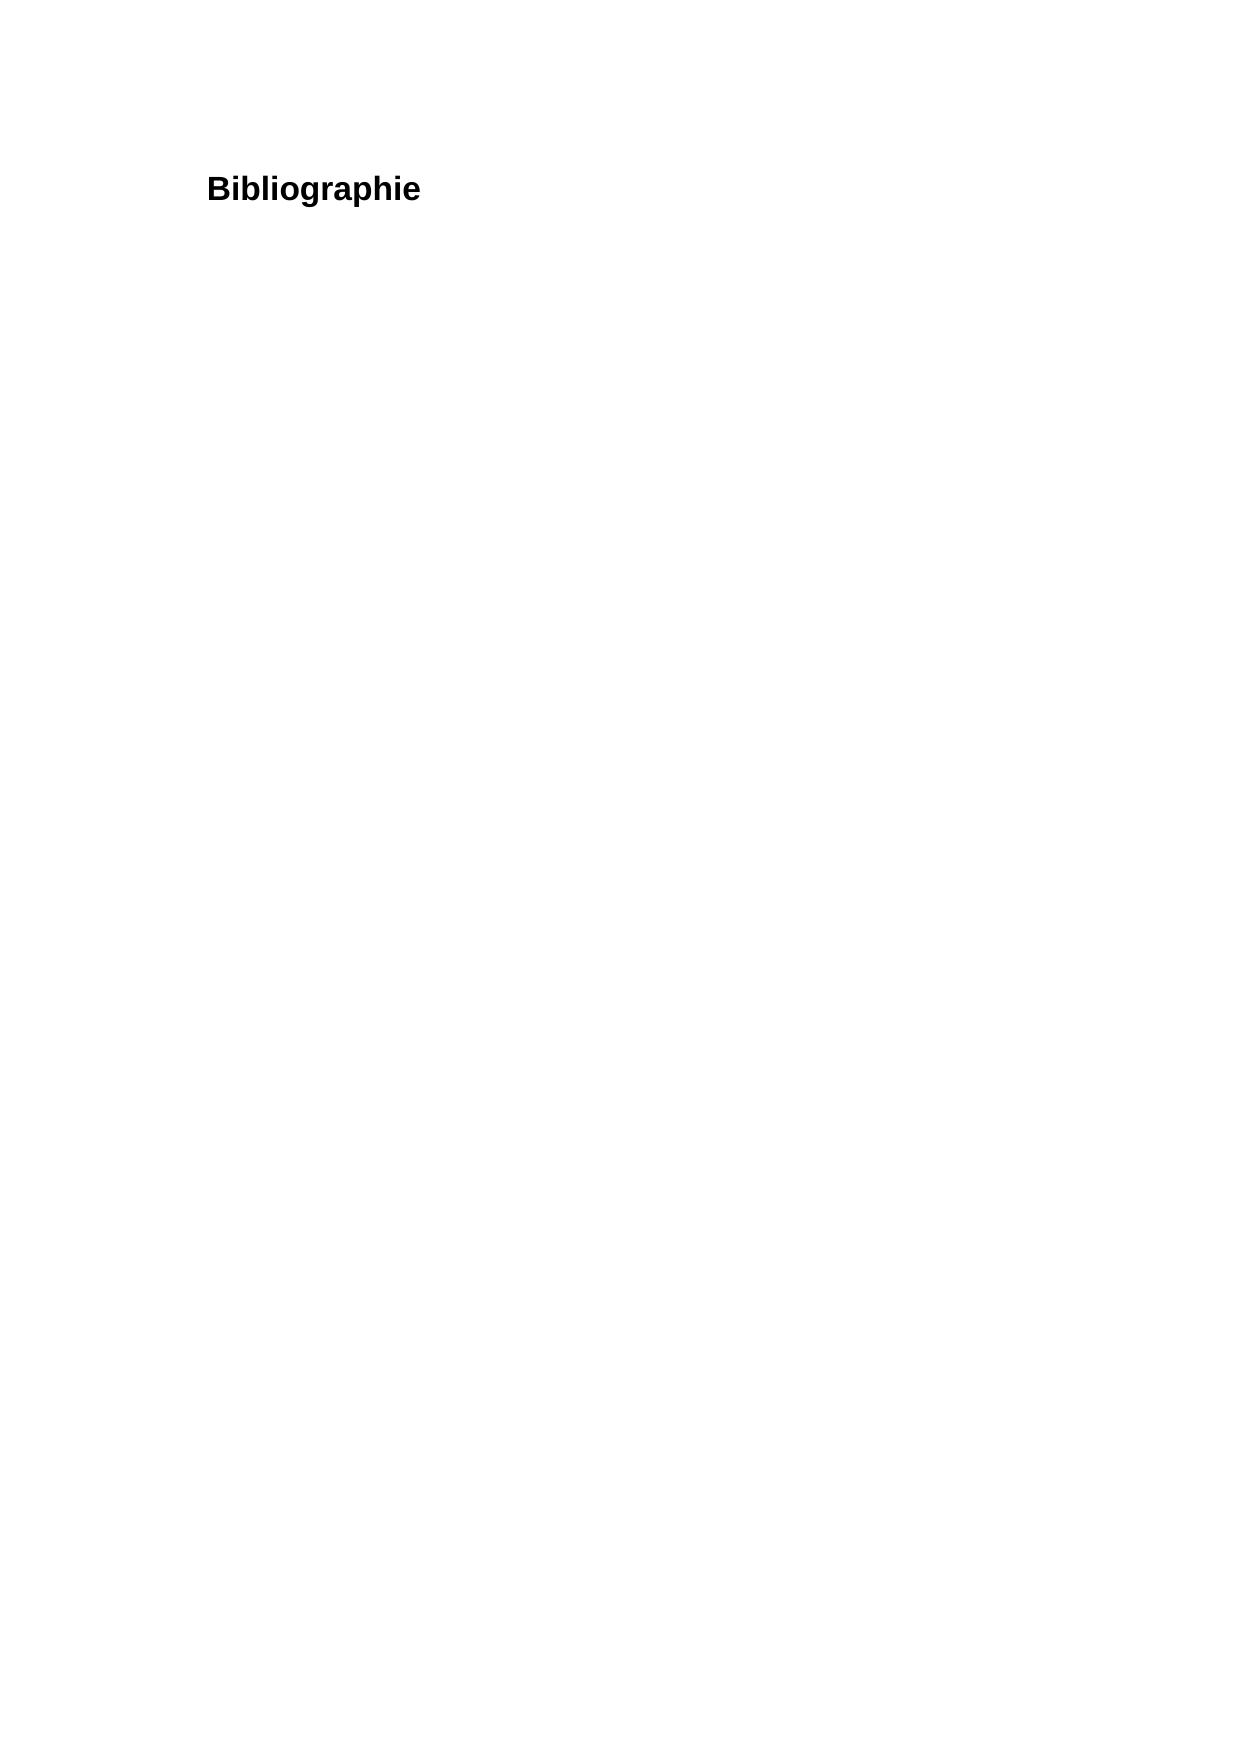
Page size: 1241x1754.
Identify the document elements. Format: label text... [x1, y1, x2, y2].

subtitle Bibliographie [207, 168, 1093, 207]
